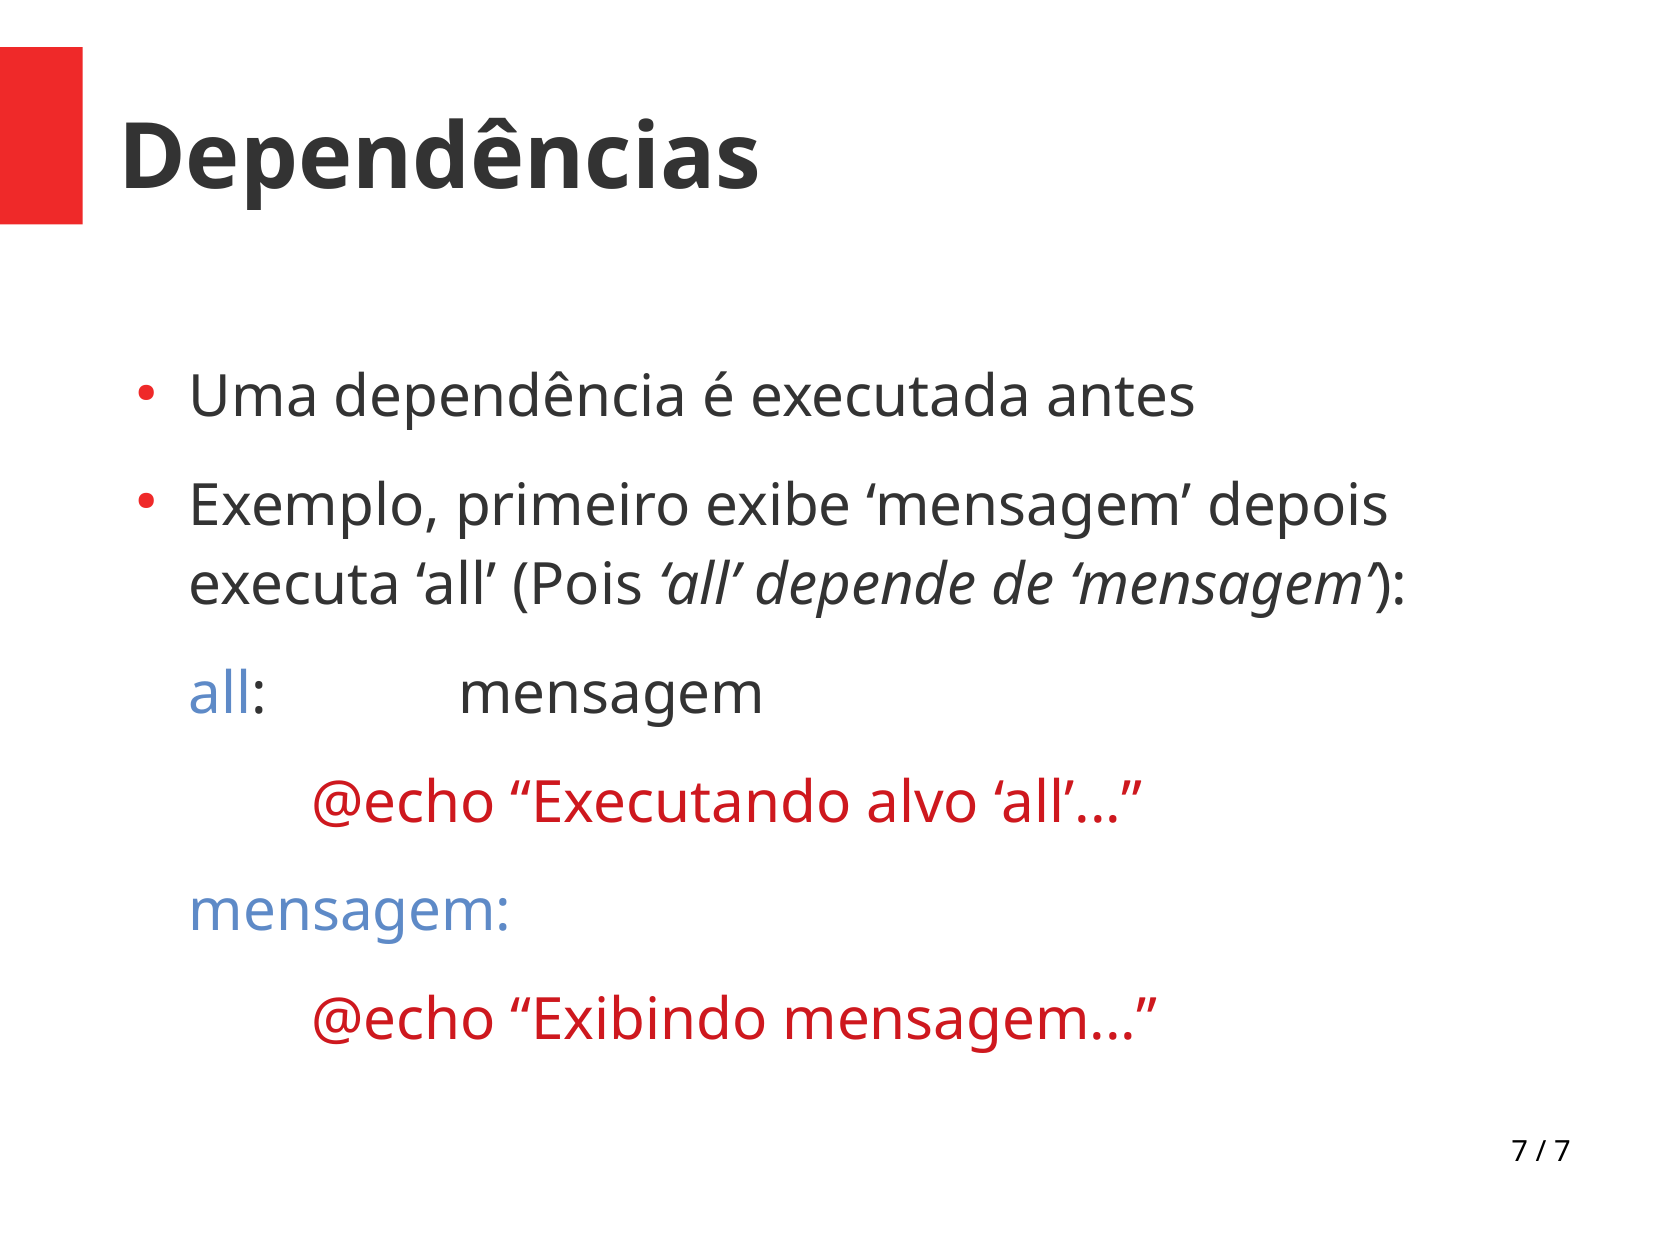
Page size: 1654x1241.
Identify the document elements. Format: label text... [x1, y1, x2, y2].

title Dependências [118, 49, 1571, 257]
list Uma dependência é executada antes Exemplo, primeiro exibe ‘mensagem’ depois executa ‘all’ (Pois ‘all’ depende de ‘mensagem’): all: mensagem @echo “Executando alvo ‘all’...” mensagem: @echo “Exibindo mensagem...” [118, 354, 1536, 1074]
